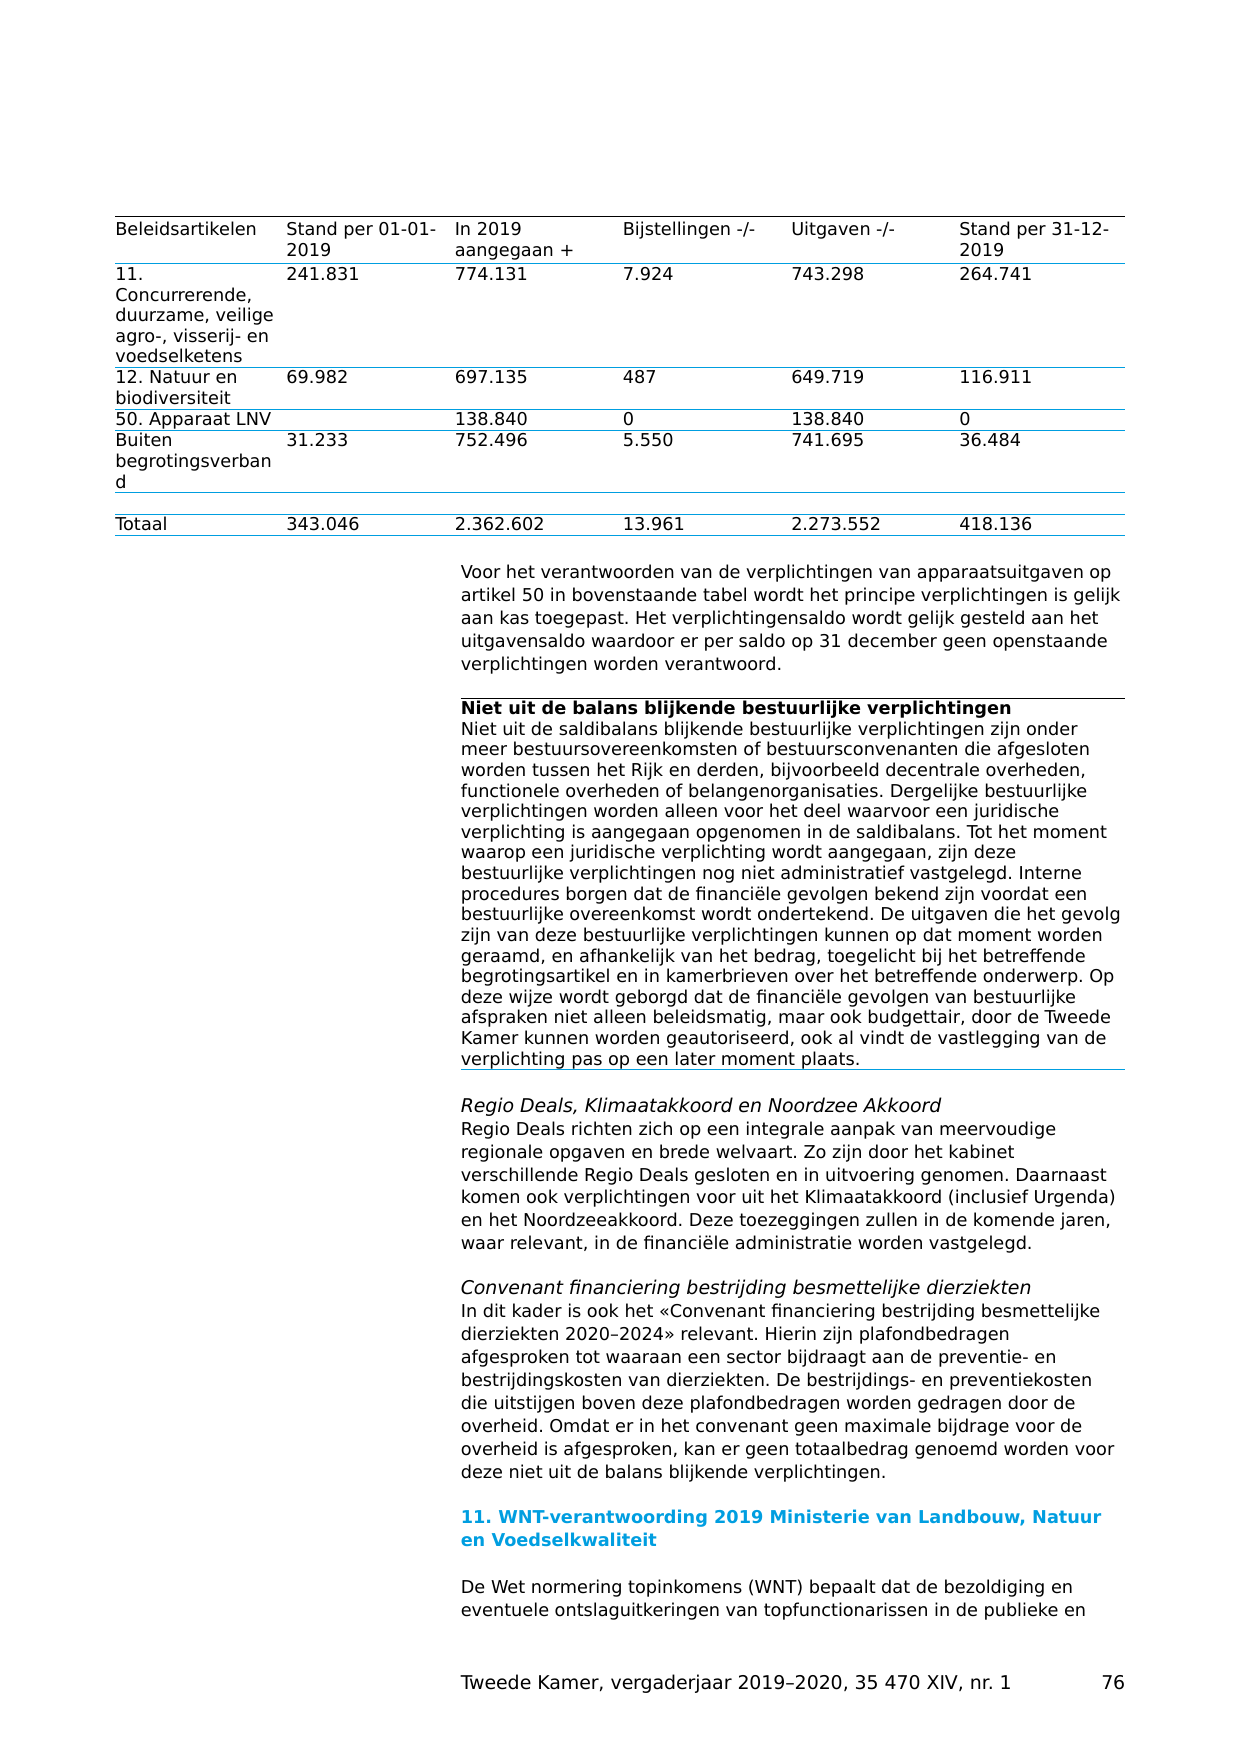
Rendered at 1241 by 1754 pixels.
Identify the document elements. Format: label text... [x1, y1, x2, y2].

table_header Niet uit de balans blijkende bestuurlijke verplichtingen [461, 699, 1125, 719]
text In dit kader is ook het «Convenant financiering bestrijding besmettelijke dierziekten 2020–2024» relevant. Hierin zijn plafondbedragen afgesproken tot waaraan een sector bijdraagt aan de preventie- en bestrijdingskosten van dierziekten. De bestrijdings- en preventiekosten die uitstijgen boven deze plafondbedragen worden gedragen door de overheid. Omdat er in het convenant geen maximale bijdrage voor de overheid is afgesproken, kan er geen totaalbedrag genoemd worden voor deze niet uit de balans blijkende verplichtingen. [461, 1299, 1125, 1483]
table_cell 138.840 [452, 410, 620, 430]
table_cell [956, 493, 1125, 513]
table_cell 487 [620, 368, 788, 409]
table_cell 7.924 [620, 264, 788, 367]
table_cell 12. Natuur en biodiversiteit [115, 368, 283, 409]
table_cell Buiten begrotingsverband [115, 431, 283, 492]
table_cell 741.695 [788, 431, 956, 492]
table_cell 752.496 [452, 431, 620, 492]
text De Wet normering topinkomens (WNT) bepaalt dat de bezoldiging en eventuele ontslaguitkeringen van topfunctionarissen in de publieke en [461, 1575, 1125, 1621]
table_cell 69.982 [283, 368, 452, 409]
table_cell 241.831 [283, 264, 452, 367]
table_cell 138.840 [788, 410, 956, 430]
table_cell 0 [956, 410, 1125, 430]
table_cell 2.362.602 [452, 515, 620, 534]
table_cell 2.273.552 [788, 515, 956, 534]
table_cell [283, 493, 452, 513]
text Regio Deals richten zich op een integrale aanpak van meervoudige regionale opgaven en brede welvaart. Zo zijn door het kabinet verschillende Regio Deals gesloten en in uitvoering genomen. Daarnaast komen ook verplichtingen voor uit het Klimaatakkoord (inclusief Urgenda) en het Noordzeeakkoord. Deze toezeggingen zullen in de komende jaren, waar relevant, in de financiële administratie worden vastgelegd. [461, 1117, 1125, 1254]
table_cell [452, 493, 620, 513]
table_cell [115, 493, 283, 513]
table_cell Stand per 01-01-2019 [283, 217, 452, 263]
table_cell Stand per 31-12-2019 [956, 217, 1125, 263]
table_cell 264.741 [956, 264, 1125, 367]
table_cell Beleidsartikelen [115, 217, 283, 263]
table_cell 343.046 [283, 515, 452, 534]
table_cell 116.911 [956, 368, 1125, 409]
table_cell Uitgaven -/- [788, 217, 956, 263]
table_cell 697.135 [452, 368, 620, 409]
table_cell 31.233 [283, 431, 452, 492]
text Voor het verantwoorden van de verplichtingen van apparaatsuitgaven op artikel 50 in bovenstaande tabel wordt het principe verplichtingen is gelijk aan kas toegepast. Het verplichtingensaldo wordt gelijk gesteld aan het uitgavensaldo waardoor er per saldo op 31 december geen openstaande verplichtingen worden verantwoord. [461, 560, 1125, 675]
table_cell Bijstellingen -/- [620, 217, 788, 263]
table_cell 649.719 [788, 368, 956, 409]
title 11. WNT-verantwoording 2019 Ministerie van Landbouw, Natuur en Voedselkwaliteit [461, 1506, 1125, 1551]
table_cell [283, 410, 452, 430]
table_cell 5.550 [620, 431, 788, 492]
text Convenant financiering bestrijding besmettelijke dierziekten [461, 1277, 1125, 1299]
table_cell In 2019 aangegaan + [452, 217, 620, 263]
table_cell Niet uit de saldibalans blijkende bestuurlijke verplichtingen zijn onder meer bestuursovereenkomsten of bestuursconvenanten die afgesloten worden tussen het Rijk en derden, bijvoorbeeld decentrale overheden, functionele overheden of belangenorganisaties. Dergelijke bestuurlijke verplichtingen worden alleen voor het deel waarvoor een juridische verplichting is aangegaan opgenomen in de saldibalans. Tot het moment waarop een juridische verplichting wordt aangegaan, zijn deze bestuurlijke verplichtingen nog niet administratief vastgelegd. Interne procedures borgen dat de financiële gevolgen bekend zijn voordat een bestuurlijke overeenkomst wordt ondertekend. De uitgaven die het gevolg zijn van deze bestuurlijke verplichtingen kunnen op dat moment worden geraamd, en afhankelijk van het bedrag, toegelicht bij het betreffende begrotingsartikel en in kamerbrieven over het betreffende onderwerp. Op deze wijze wordt geborgd dat de financiële gevolgen van bestuurlijke afspraken niet alleen beleidsmatig, maar ook budgettair, door de Tweede Kamer kunnen worden geautoriseerd, ook al vindt de vastlegging van de verplichting pas op een later moment plaats. [461, 719, 1125, 1069]
table_cell 418.136 [956, 515, 1125, 534]
table_cell 743.298 [788, 264, 956, 367]
table_cell 36.484 [956, 431, 1125, 492]
table_cell Totaal [115, 515, 283, 534]
table_cell [620, 493, 788, 513]
table_cell 50. Apparaat LNV [115, 410, 283, 430]
table_cell 11. Concurrerende, duurzame, veilige agro-, visserij- en voedselketens [115, 264, 283, 367]
table_cell 774.131 [452, 264, 620, 367]
text Regio Deals, Klimaatakkoord en Noordzee Akkoord [461, 1095, 1125, 1117]
table_cell [788, 493, 956, 513]
table_cell 0 [620, 410, 788, 430]
table_cell 13.961 [620, 515, 788, 534]
table_header Verloop van de andere verplichtingen [115, 191, 1125, 216]
